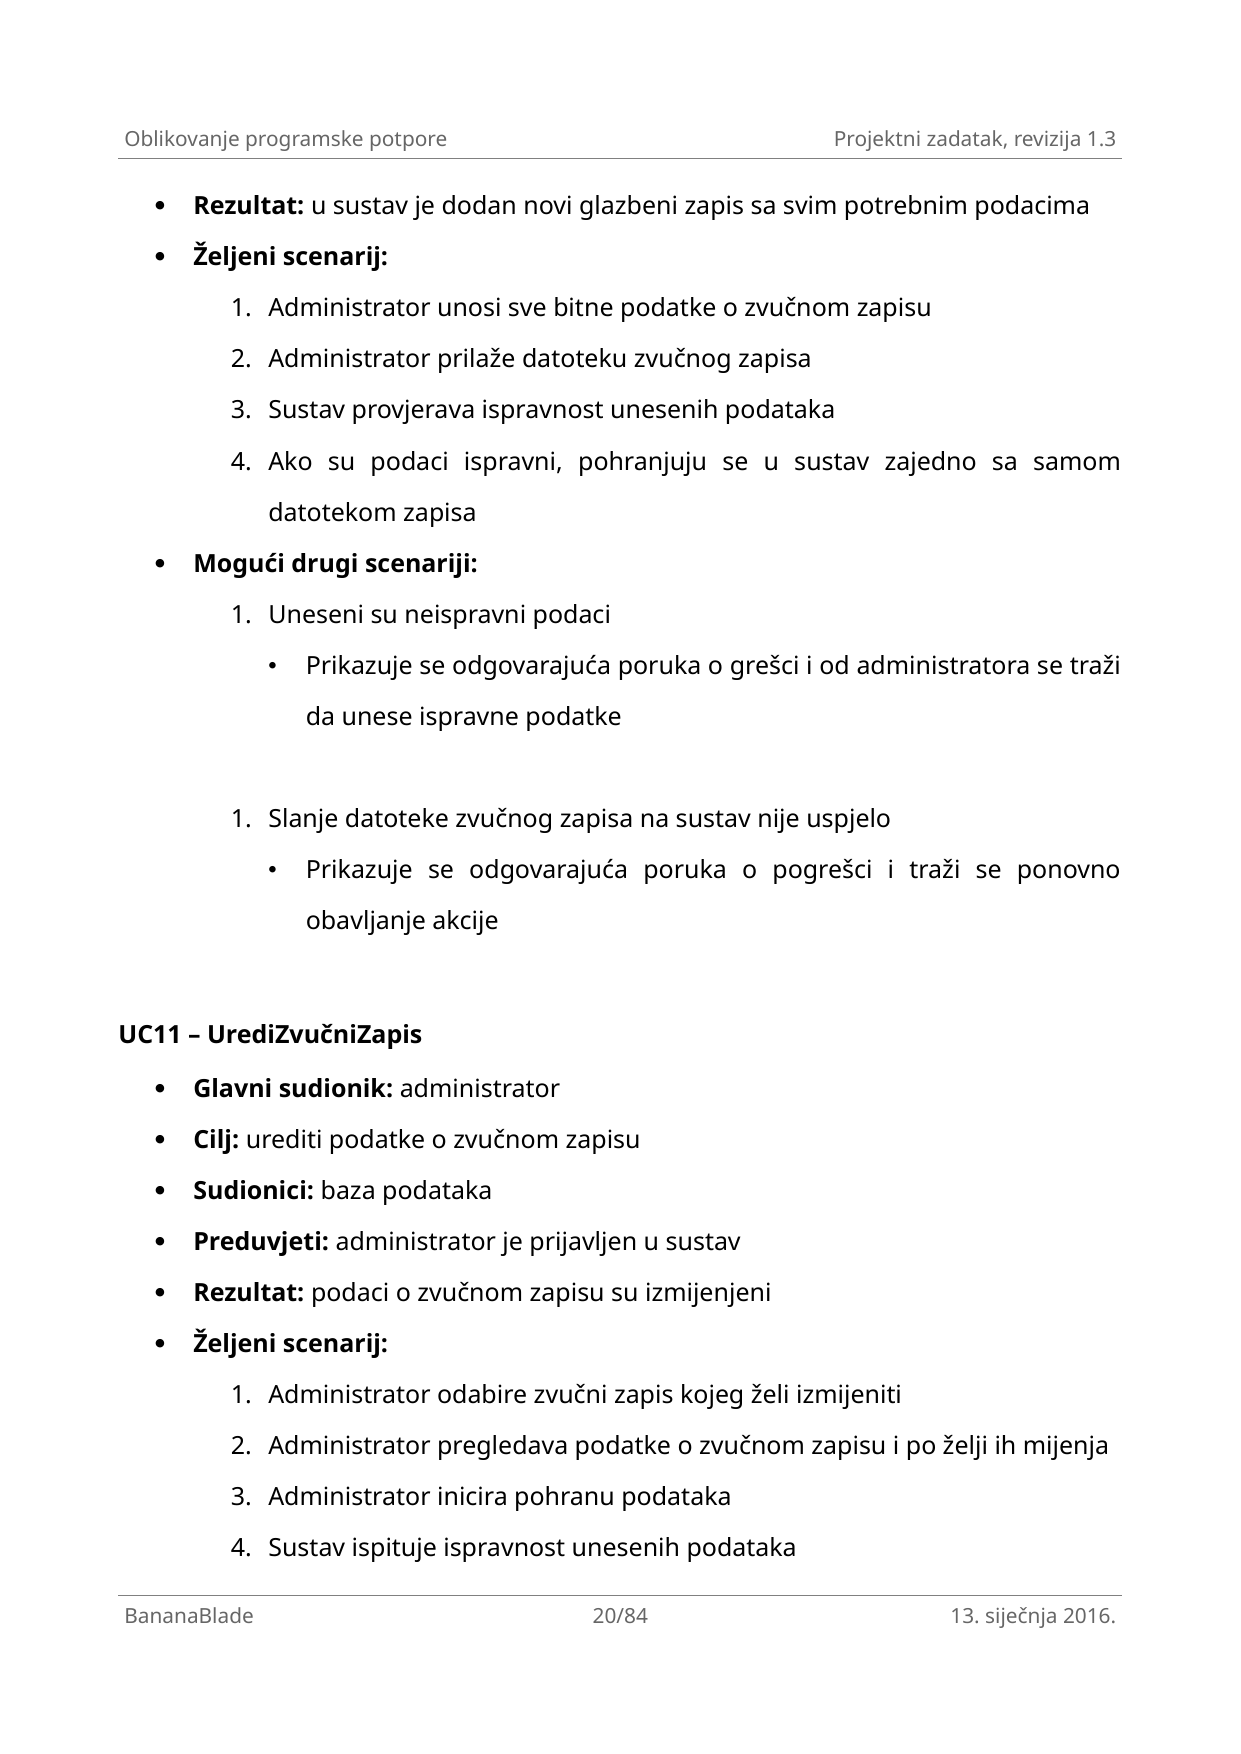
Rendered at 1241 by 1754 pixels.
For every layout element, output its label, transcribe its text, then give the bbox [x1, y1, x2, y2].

list Sudionici: baza podataka [156, 1173, 1122, 1207]
list Administrator pregledava podatke o zvučnom zapisu i po želji ih mijenja [231, 1428, 1122, 1462]
list Administrator unosi sve bitne podatke o zvučnom zapisu [231, 290, 1122, 324]
list Prikazuje se odgovarajuća poruka o pogrešci i traži se ponovno obavljanje akcije [268, 852, 1122, 937]
list Cilj: urediti podatke o zvučnom zapisu [156, 1122, 1122, 1156]
list Rezultat: podaci o zvučnom zapisu su izmijenjeni [156, 1275, 1122, 1309]
list Uneseni su neispravni podaci [231, 596, 1122, 630]
list Prikazuje se odgovarajuća poruka o grešci i od administratora se traži da unese ispravne podatke [268, 647, 1122, 732]
list Željeni scenarij: [156, 1326, 1122, 1360]
list Sustav ispituje ispravnost unesenih podataka [231, 1530, 1122, 1564]
subtitle UC11 – UrediZvučniZapis [118, 1017, 1122, 1051]
list Slanje datoteke zvučnog zapisa na sustav nije uspjelo [231, 801, 1122, 834]
list Sustav provjerava ispravnost unesenih podataka [231, 392, 1122, 426]
list Administrator odabire zvučni zapis kojeg želi izmijeniti [231, 1377, 1122, 1411]
list Rezultat: u sustav je dodan novi glazbeni zapis sa svim potrebnim podacima [156, 188, 1122, 222]
list Glavni sudionik: administrator [156, 1071, 1122, 1104]
list Preduvjeti: administrator je prijavljen u sustav [156, 1224, 1122, 1258]
list Željeni scenarij: [156, 239, 1122, 273]
list Administrator prilaže datoteku zvučnog zapisa [231, 341, 1122, 375]
list Ako su podaci ispravni, pohranjuju se u sustav zajedno sa samom datotekom zapisa [231, 443, 1122, 528]
list Administrator inicira pohranu podataka [231, 1479, 1122, 1513]
list Mogući drugi scenariji: [156, 545, 1122, 579]
